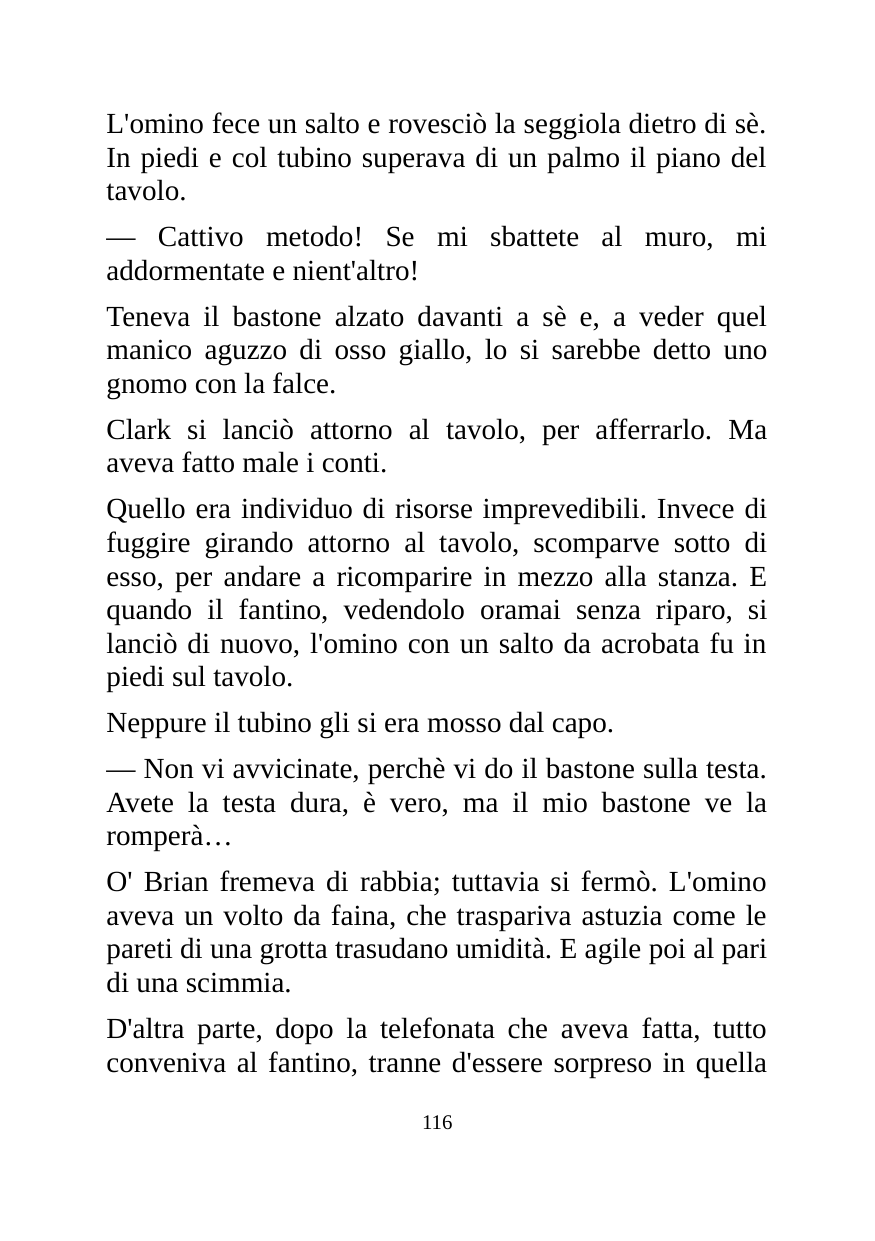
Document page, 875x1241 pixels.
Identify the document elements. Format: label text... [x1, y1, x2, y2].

text Neppure il tubino gli si era mosso dal capo. [106, 705, 768, 739]
text L'omino fece un salto e rovesciò la seggiola dietro di sè. In piedi e col tubino superava di un palmo il piano del tavolo. [106, 106, 768, 207]
text — Non vi avvicinate, perchè vi do il bastone sulla testa. Avete la testa dura, è vero, ma il mio bastone ve la romperà… [106, 751, 768, 852]
text Teneva il bastone alzato davanti a sè e, a veder quel manico aguzzo di osso giallo, lo si sarebbe detto uno gnomo con la falce. [106, 299, 768, 399]
text O' Brian fremeva di rabbia; tuttavia si fermò. L'omino aveva un volto da faina, che traspariva astuzia come le pareti di una grotta trasudano umidità. E agile poi al pari di una scimmia. [106, 864, 768, 999]
text — Cattivo metodo! Se mi sbattete al muro, mi addormentate e nient'altro! [106, 219, 768, 286]
text D'altra parte, dopo la telefonata che aveva fatta, tutto conveniva al fantino, tranne d'essere sorpreso in quella [106, 1011, 768, 1078]
text Clark si lanciò attorno al tavolo, per afferrarlo. Ma aveva fatto male i conti. [106, 412, 768, 479]
text Quello era individuo di risorse imprevedibili. Invece di fuggire girando attorno al tavolo, scomparve sotto di esso, per andare a ricomparire in mezzo alla stanza. E quando il fantino, vedendolo oramai senza riparo, si lanciò di nuovo, l'omino con un salto da acrobata fu in piedi sul tavolo. [106, 492, 768, 693]
